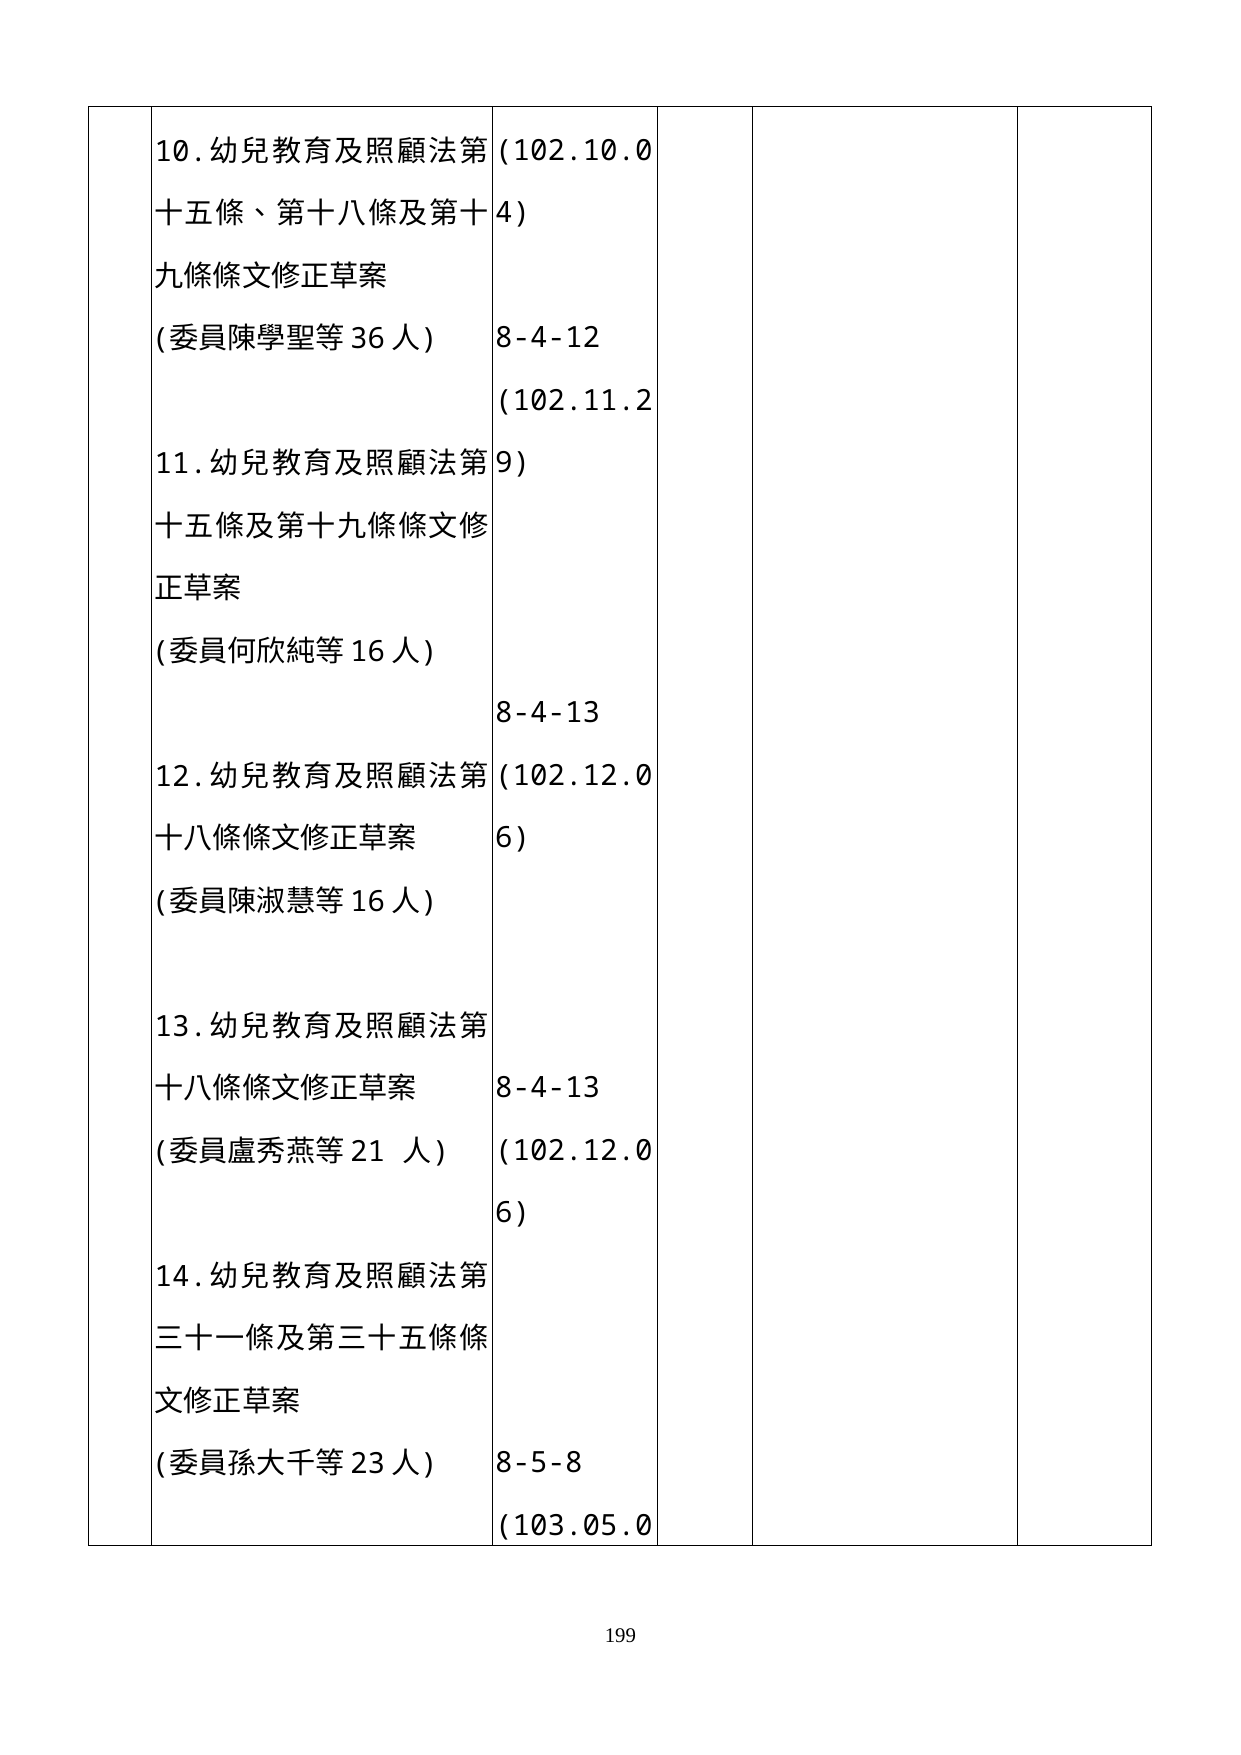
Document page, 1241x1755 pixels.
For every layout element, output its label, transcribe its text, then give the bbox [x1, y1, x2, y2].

table_cell [658, 107, 752, 1544]
table_cell 10.幼兒教育及照顧法第十五條、第十八條及第十九條條文修正草案 (委員陳學聖等36人) 11.幼兒教育及照顧法第十五條及第十九條條文修正草案 (委員何欣純等16人) 12.幼兒教育及照顧法第十八條條文修正草案 (委員陳淑慧等16人) 13.幼兒教育及照顧法第十八條條文修正草案 (委員盧秀燕等21 人) 14.幼兒教育及照顧法第三十一條及第三十五條條文修正草案 (委員孫大千等23人) [152, 107, 492, 1544]
table_cell [89, 107, 151, 1544]
table_cell [1018, 107, 1151, 1544]
table_cell [753, 107, 1017, 1544]
table_cell (102.10.04) 8-4-12 (102.11.29) 8-4-13 (102.12.06) 8-4-13 (102.12.06) 8-5-8 (103.05.0 [493, 107, 657, 1544]
